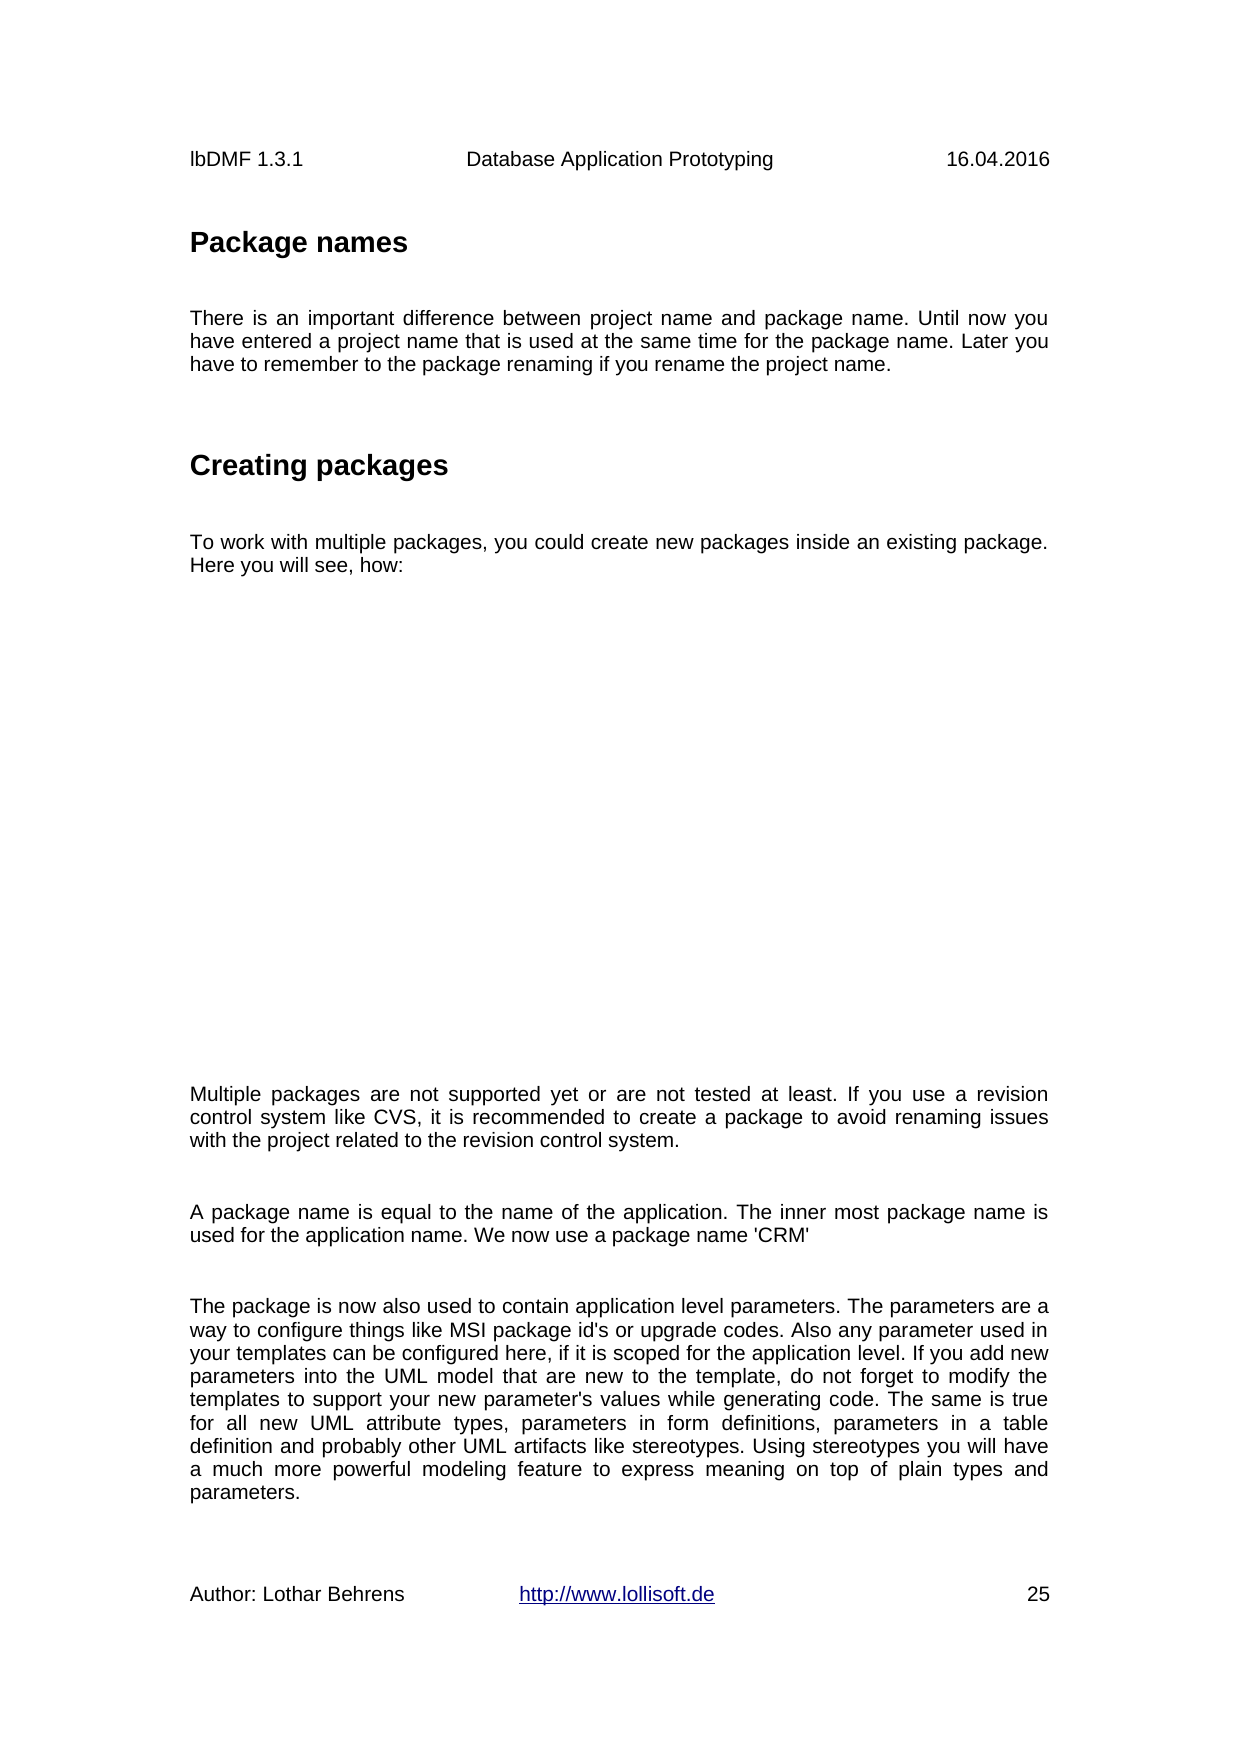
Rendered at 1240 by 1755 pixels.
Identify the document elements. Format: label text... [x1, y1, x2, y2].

subtitle Creating packages [189, 449, 1050, 482]
subtitle Package names [189, 226, 1050, 258]
text A package name is equal to the name of the application. The inner most package name is used for the application name. We now use a package name 'CRM' [189, 1200, 1050, 1247]
text There is an important difference between project name and package name. Until now you have entered a project name that is used at the same time for the package name. Later you have to remember to the package renaming if you rename the project name. [189, 306, 1050, 376]
text The package is now also used to contain application level parameters. The parameters are a way to configure things like MSI package id's or upgrade codes. Also any parameter used in your templates can be configured here, if it is scoped for the application level. If you add new parameters into the UML model that are new to the template, do not forget to modify the templates to support your new parameter's values while generating code. The same is true for all new UML attribute types, parameters in form definitions, parameters in a table definition and probably other UML artifacts like stereotypes. Using stereotypes you will have a much more powerful modeling feature to express meaning on top of plain types and parameters. [189, 1295, 1050, 1504]
text Multiple packages are not supported yet or are not tested at least. If you use a revision control system like CVS, it is recommended to create a package to avoid renaming issues with the project related to the revision control system. [189, 1082, 1050, 1152]
text To work with multiple packages, you could create new packages inside an existing package. Here you will see, how: [189, 530, 1050, 577]
